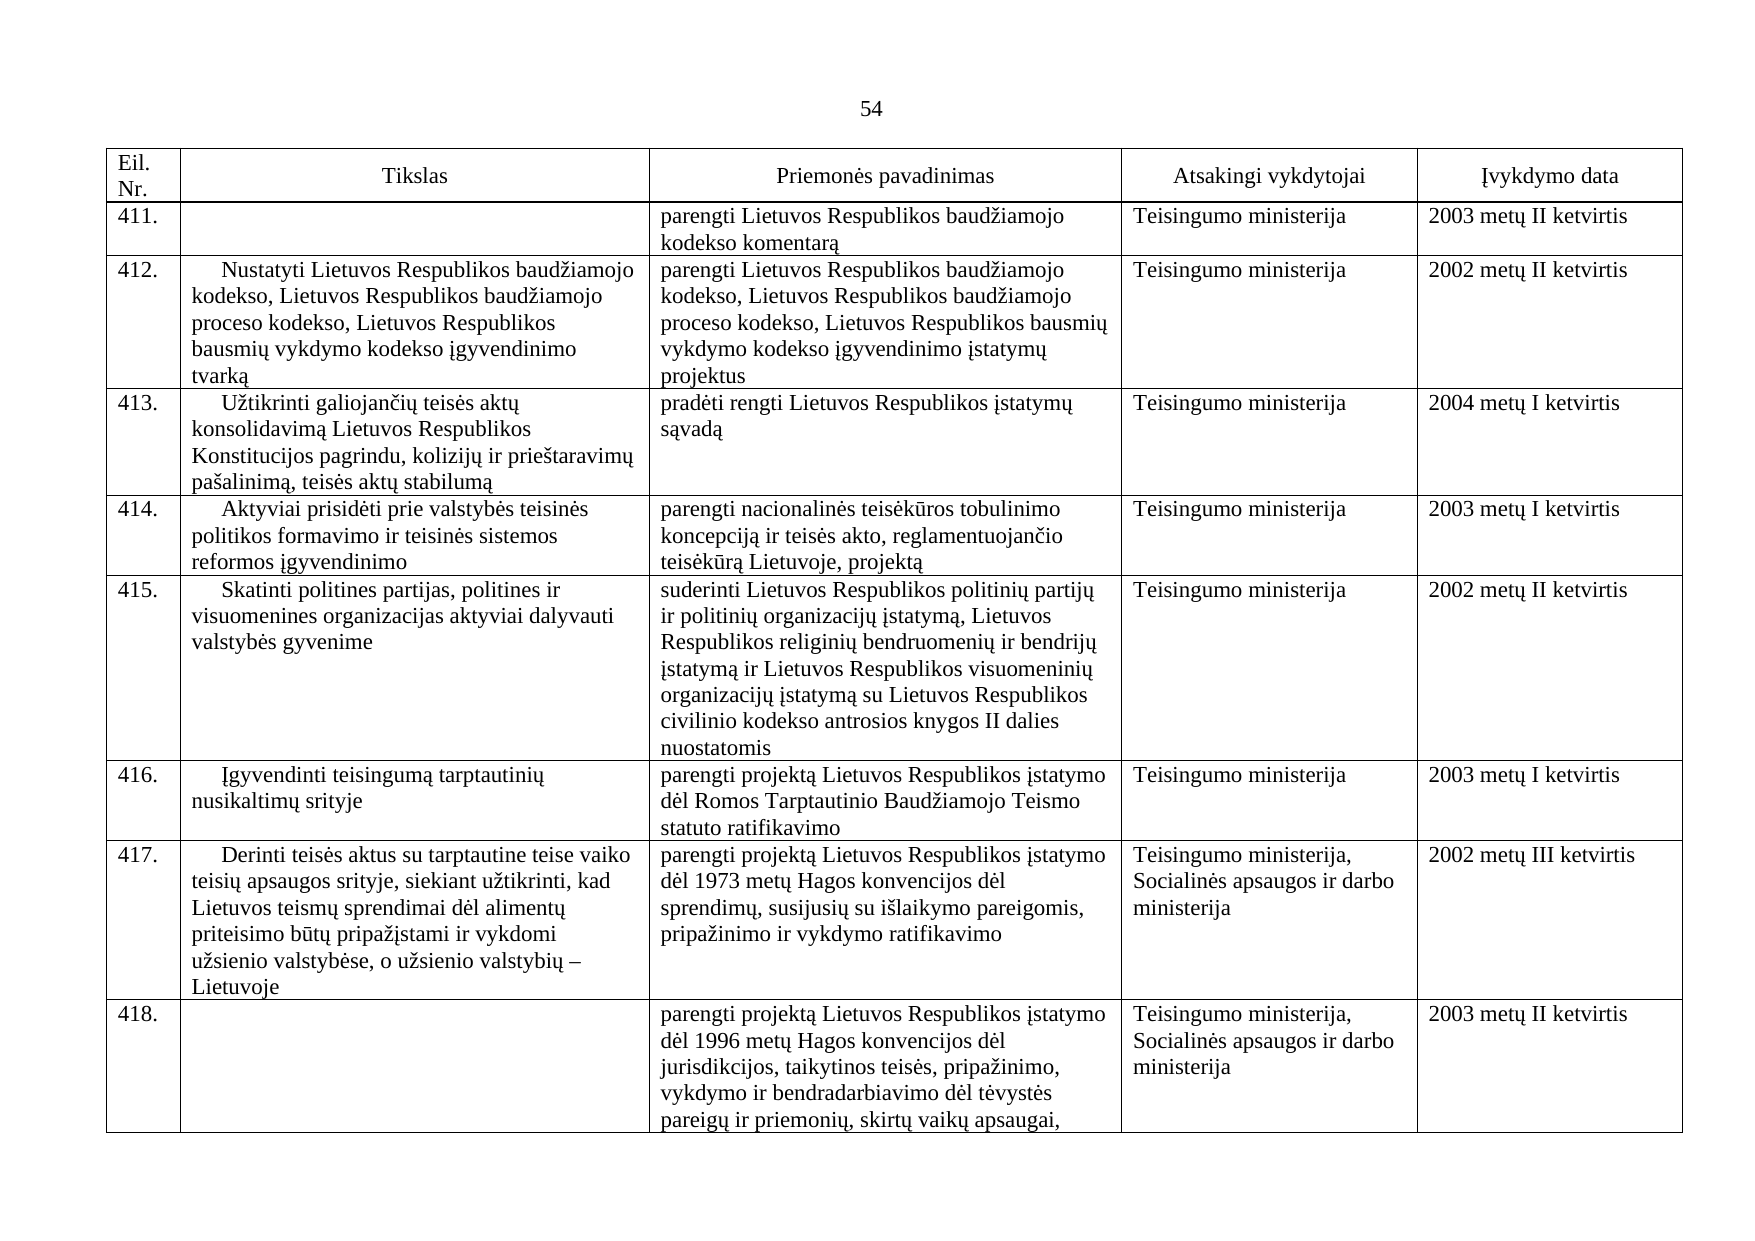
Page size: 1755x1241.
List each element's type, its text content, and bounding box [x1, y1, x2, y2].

table_cell [181, 203, 649, 255]
table_cell 2003 metų I ketvirtis [1418, 496, 1682, 574]
table_cell [107, 203, 180, 255]
table_cell Teisingumo ministerija [1122, 576, 1417, 760]
table_cell 2002 metų II ketvirtis [1418, 256, 1682, 388]
table_cell [181, 1000, 649, 1132]
table_cell Skatinti politines partijas, politines ir visuomenines organizacijas aktyviai dalyvauti valstybės gyvenime [181, 576, 649, 760]
table_cell parengti Lietuvos Respublikos baudžiamojo kodekso komentarą [650, 203, 1121, 255]
table_cell 2002 metų II ketvirtis [1418, 576, 1682, 760]
table_cell parengti projektą Lietuvos Respublikos įstatymo dėl 1973 metų Hagos konvencijos dėl sprendimų, susijusių su išlaikymo pareigomis, pripažinimo ir vykdymo ratifikavimo [650, 841, 1121, 999]
table_cell 2003 metų I ketvirtis [1418, 761, 1682, 840]
table_cell Teisingumo ministerija, Socialinės apsaugos ir darbo ministerija [1122, 1000, 1417, 1132]
table_cell parengti projektą Lietuvos Respublikos įstatymo dėl Romos Tarptautinio Baudžiamojo Teismo statuto ratifikavimo [650, 761, 1121, 840]
table_cell 2003 metų II ketvirtis [1418, 203, 1682, 255]
table_cell Užtikrinti galiojančių teisės aktų konsolidavimą Lietuvos Respublikos Konstitucijos pagrindu, kolizijų ir prieštaravimų pašalinimą, teisės aktų stabilumą [181, 389, 649, 494]
table_cell 2003 metų II ketvirtis [1418, 1000, 1682, 1132]
table_cell [107, 1000, 180, 1132]
table_header Įvykdymo data [1418, 149, 1682, 201]
table_cell Aktyviai prisidėti prie valstybės teisinės politikos formavimo ir teisinės sistemos reformos įgyvendinimo [181, 496, 649, 574]
table_cell pradėti rengti Lietuvos Respublikos įstatymų sąvadą [650, 389, 1121, 494]
table_cell Teisingumo ministerija [1122, 203, 1417, 255]
table_cell suderinti Lietuvos Respublikos politinių partijų ir politinių organizacijų įstatymą, Lietuvos Respublikos religinių bendruomenių ir bendrijų įstatymą ir Lietuvos Respublikos visuomeninių organizacijų įstatymą su Lietuvos Respublikos civilinio kodekso antrosios knygos II dalies nuostatomis [650, 576, 1121, 760]
table_cell [107, 761, 180, 840]
table_cell 2002 metų III ketvirtis [1418, 841, 1682, 999]
table_cell Teisingumo ministerija [1122, 389, 1417, 494]
table_cell Teisingumo ministerija [1122, 496, 1417, 574]
table_cell 2004 metų I ketvirtis [1418, 389, 1682, 494]
table_cell [107, 389, 180, 494]
table_cell parengti projektą Lietuvos Respublikos įstatymo dėl 1996 metų Hagos konvencijos dėl jurisdikcijos, taikytinos teisės, pripažinimo, vykdymo ir bendradarbiavimo dėl tėvystės pareigų ir priemonių, skirtų vaikų apsaugai, [650, 1000, 1121, 1132]
table_cell [107, 576, 180, 760]
table_cell [107, 256, 180, 388]
table_cell Nustatyti Lietuvos Respublikos baudžiamojo kodekso, Lietuvos Respublikos baudžiamojo proceso kodekso, Lietuvos Respublikos bausmių vykdymo kodekso įgyvendinimo tvarką [181, 256, 649, 388]
table_cell Teisingumo ministerija [1122, 256, 1417, 388]
table_header Atsakingi vykdytojai [1122, 149, 1417, 201]
table_header Priemonės pavadinimas [650, 149, 1121, 201]
table_cell Derinti teisės aktus su tarptautine teise vaiko teisių apsaugos srityje, siekiant užtikrinti, kad Lietuvos teismų sprendimai dėl alimentų priteisimo būtų pripažįstami ir vykdomi užsienio valstybėse, o užsienio valstybių – Lietuvoje [181, 841, 649, 999]
table_cell [107, 496, 180, 574]
table_cell Įgyvendinti teisingumą tarptautinių nusikaltimų srityje [181, 761, 649, 840]
table_cell parengti nacionalinės teisėkūros tobulinimo koncepciją ir teisės akto, reglamentuojančio teisėkūrą Lietuvoje, projektą [650, 496, 1121, 574]
table_header Eil. Nr. [107, 149, 180, 201]
table_cell [107, 841, 180, 999]
table_cell parengti Lietuvos Respublikos baudžiamojo kodekso, Lietuvos Respublikos baudžiamojo proceso kodekso, Lietuvos Respublikos bausmių vykdymo kodekso įgyvendinimo įstatymų projektus [650, 256, 1121, 388]
table_cell Teisingumo ministerija [1122, 761, 1417, 840]
table_header Tikslas [181, 149, 649, 201]
table_cell Teisingumo ministerija, Socialinės apsaugos ir darbo ministerija [1122, 841, 1417, 999]
